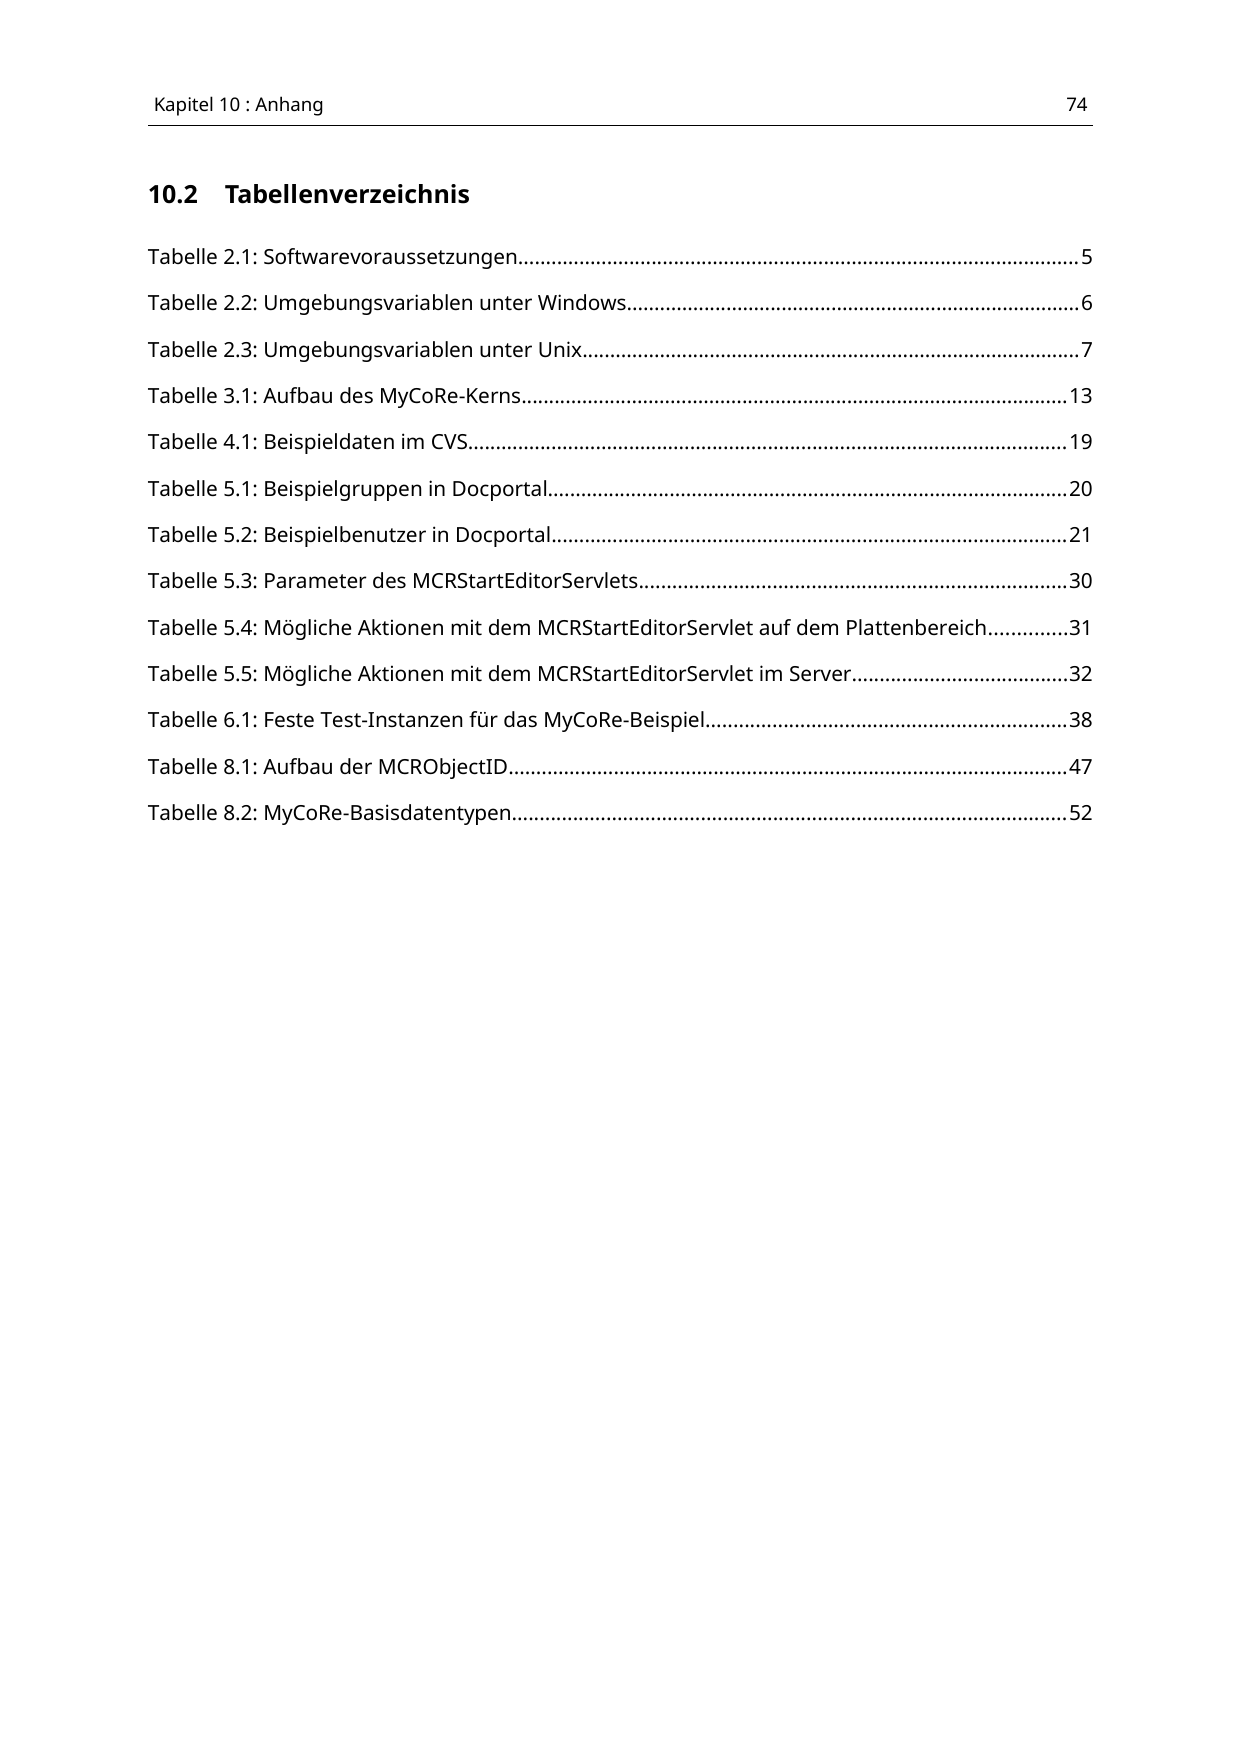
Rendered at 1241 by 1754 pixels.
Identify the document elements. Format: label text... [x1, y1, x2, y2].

text Tabelle 2.1: Softwarevoraussetzungen 5 [148, 242, 1092, 270]
text Tabelle 8.2: MyCoRe-Basisdatentypen 52 [148, 798, 1092, 827]
text Tabelle 5.3: Parameter des MCRStartEditorServlets 30 [148, 567, 1092, 595]
text Tabelle 4.1: Beispieldaten im CVS 19 [148, 427, 1092, 456]
text Tabelle 5.1: Beispielgruppen in Docportal 20 [148, 474, 1092, 502]
subtitle Tabellenverzeichnis [148, 177, 1092, 211]
text Tabelle 5.5: Mögliche Aktionen mit dem MCRStartEditorServlet im Server 32 [148, 659, 1092, 687]
text Tabelle 8.1: Aufbau der MCRObjectID 47 [148, 752, 1092, 780]
text Tabelle 6.1: Feste Test-Instanzen für das MyCoRe-Beispiel 38 [148, 706, 1092, 734]
text Tabelle 5.2: Beispielbenutzer in Docportal 21 [148, 520, 1092, 548]
text Tabelle 5.4: Mögliche Aktionen mit dem MCRStartEditorServlet auf dem Plattenbereich 31 [148, 613, 1092, 641]
text Tabelle 3.1: Aufbau des MyCoRe-Kerns 13 [148, 381, 1092, 409]
text Tabelle 2.2: Umgebungsvariablen unter Windows 6 [148, 288, 1092, 317]
text Tabelle 2.3: Umgebungsvariablen unter Unix 7 [148, 335, 1092, 363]
